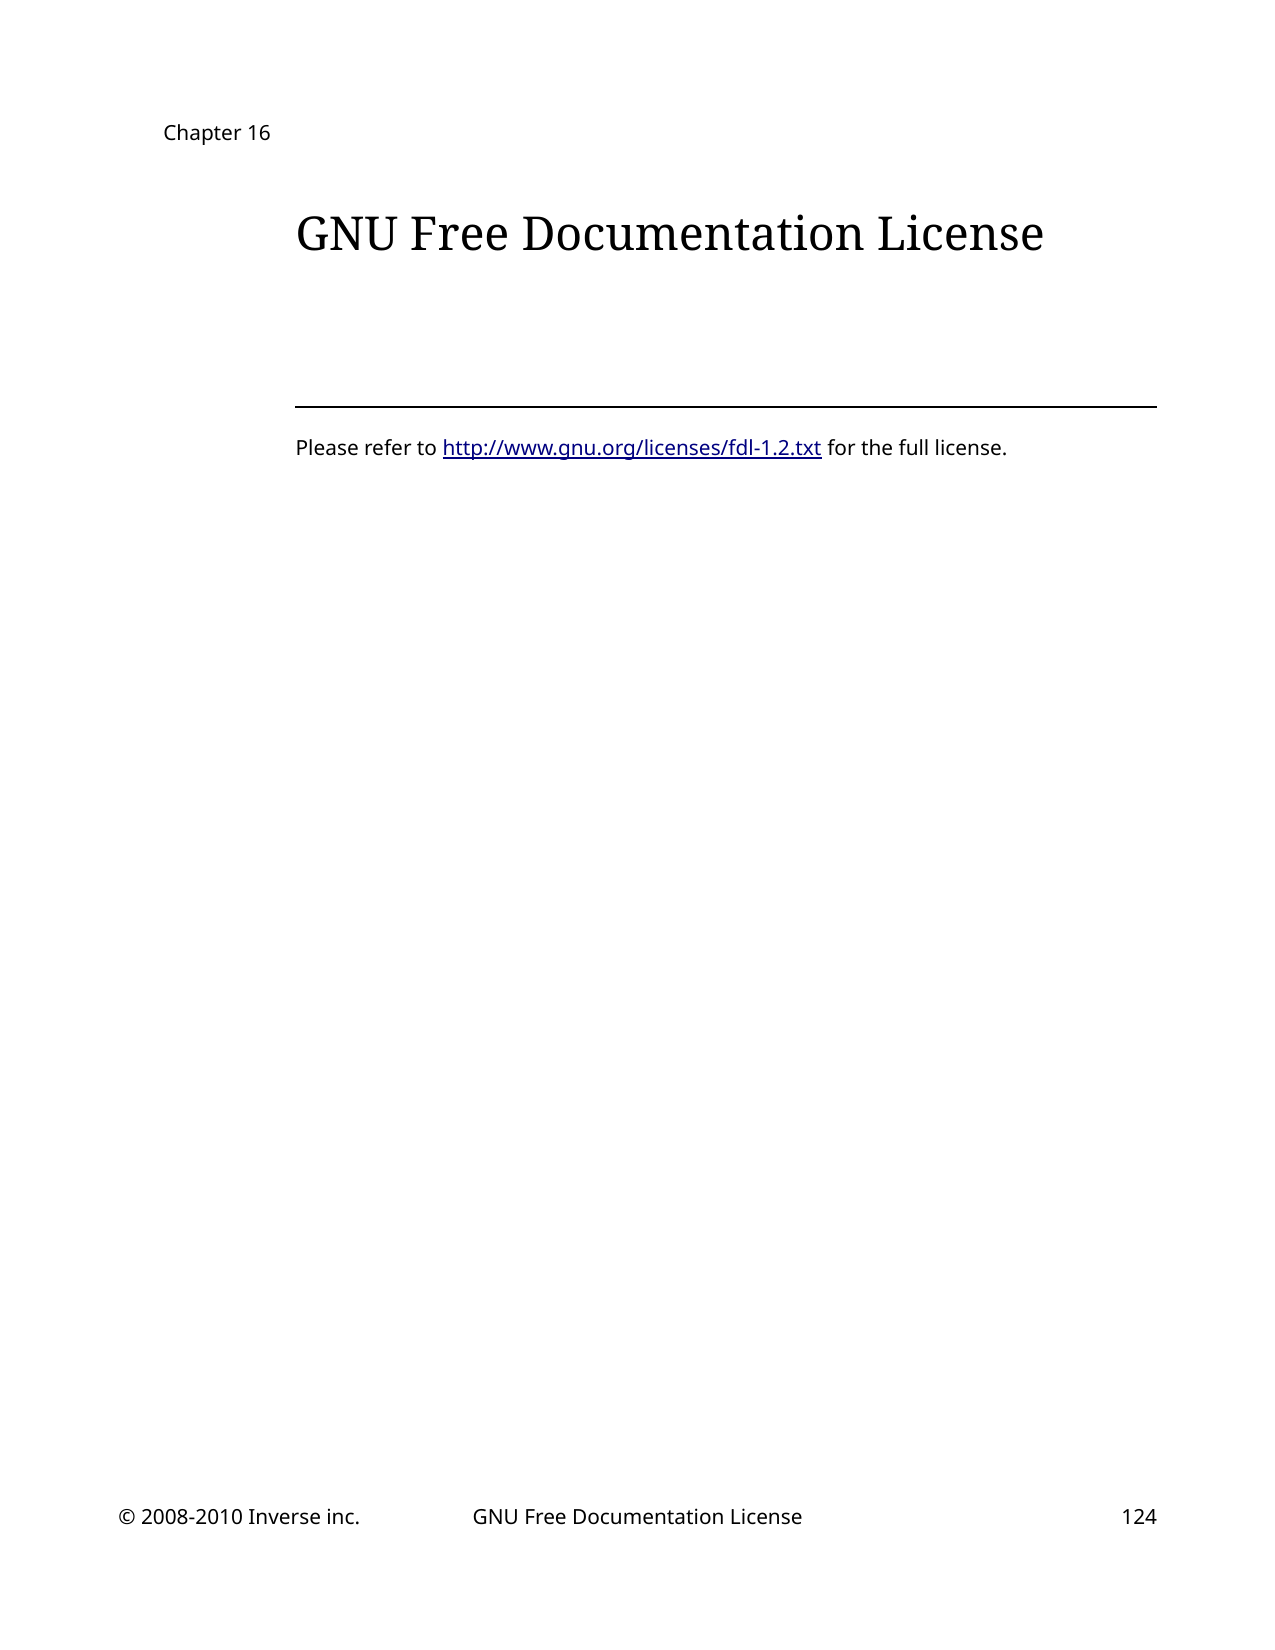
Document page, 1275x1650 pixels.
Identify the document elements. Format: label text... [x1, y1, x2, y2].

text Please refer to http://www.gnu.org/licenses/fdl-1.2.txt for the full license. [295, 433, 1157, 461]
subtitle GNU Free Documentation License [295, 201, 1157, 406]
